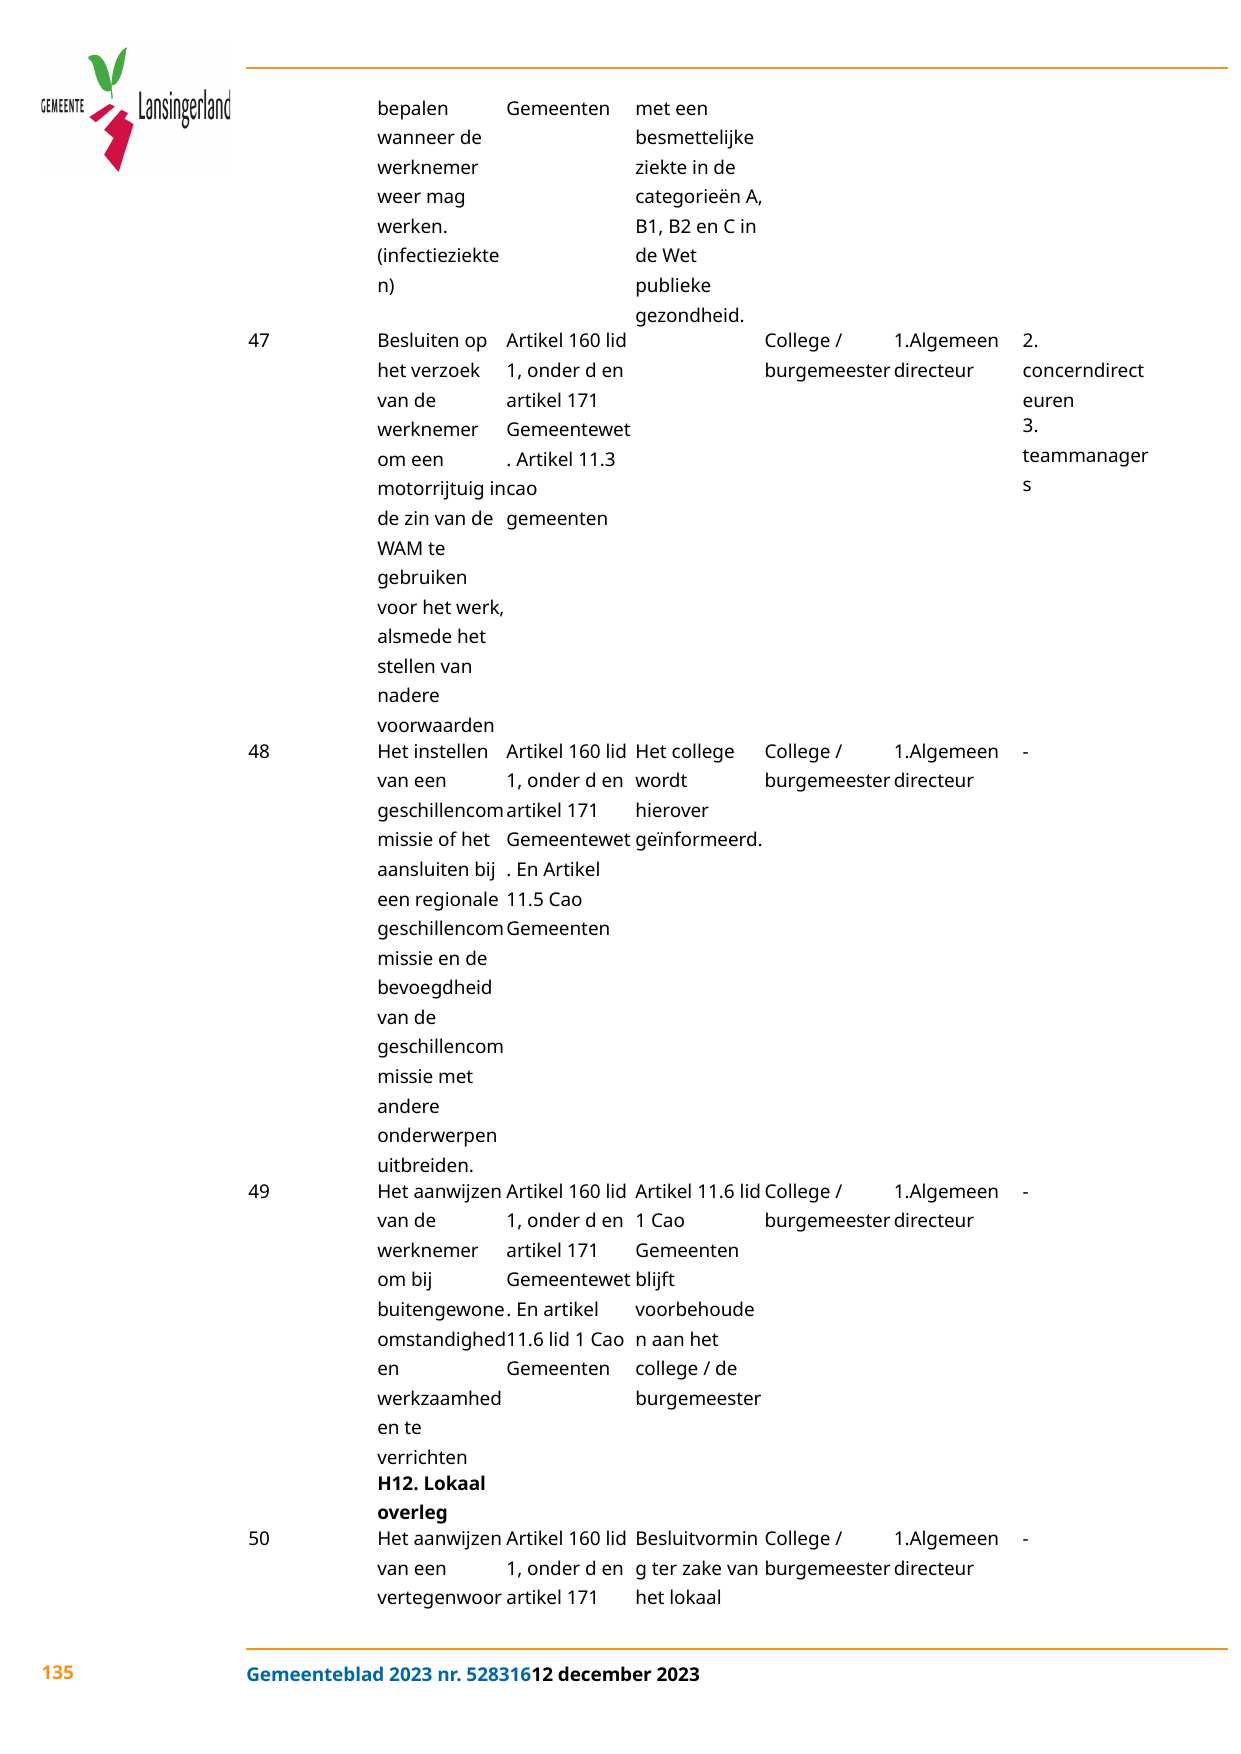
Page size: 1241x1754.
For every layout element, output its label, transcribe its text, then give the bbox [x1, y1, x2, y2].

table_cell Gemeenten [506, 95, 635, 328]
table_cell [506, 1470, 635, 1525]
table_cell [635, 1470, 764, 1525]
table_cell College / burgemeester [764, 1525, 893, 1610]
table_cell Artikel 160 lid 1, onder d en artikel 171 [506, 1525, 635, 1610]
table_cell met een besmettelijke ziekte in de categorieën A, B1, B2 en C in de Wet publieke gezondheid. [635, 95, 764, 328]
table_cell 1.Algemeen directeur [894, 738, 1022, 1178]
table_cell [1023, 95, 1152, 328]
table_cell Het aanwijzen van de werknemer om bij buitengewone omstandigheden werkzaamheden te verrichten [377, 1178, 506, 1470]
table_cell - [1023, 738, 1152, 1178]
table_cell [894, 95, 1022, 328]
table_cell 2. concerndirecteuren [1023, 328, 1152, 412]
table_cell - [1023, 1525, 1152, 1610]
table_cell Artikel 160 lid 1, onder d en artikel 171 Gemeentewet. En Artikel 11.5 Cao Gemeenten [506, 738, 635, 1178]
table_cell [1023, 1470, 1152, 1525]
table_cell 48 [248, 738, 377, 1178]
table_cell College / burgemeester [764, 328, 893, 738]
table_cell [635, 328, 764, 738]
table_cell 49 [248, 1178, 377, 1470]
table_cell 47 [248, 328, 377, 738]
table_cell - [1023, 1178, 1152, 1470]
table_cell Artikel 11.6 lid 1 Cao Gemeenten blijft voorbehouden aan het college / de burgemeester [635, 1178, 764, 1470]
table_cell bepalen wanneer de werknemer weer mag werken. (infectieziekten) [377, 95, 506, 328]
table_cell College / burgemeester [764, 738, 893, 1178]
picture [41, 47, 231, 172]
table_cell [764, 95, 893, 328]
table_cell [248, 95, 377, 328]
table_cell 1.Algemeen directeur [894, 1525, 1022, 1610]
table_cell Artikel 160 lid 1, onder d en artikel 171 Gemeentewet. En artikel 11.6 lid 1 Cao Gemeenten [506, 1178, 635, 1470]
table_cell Het college wordt hierover geïnformeerd. [635, 738, 764, 1178]
table_cell [764, 1470, 893, 1525]
table_cell H12. Lokaal overleg [377, 1470, 506, 1525]
table_cell 1.Algemeen directeur [894, 1178, 1022, 1470]
table_cell 3. teammanagers [1023, 413, 1152, 738]
table_cell College / burgemeester [764, 1178, 893, 1470]
table_cell Het aanwijzen van een vertegenwoor [377, 1525, 506, 1610]
table_cell Artikel 160 lid 1, onder d en artikel 171 Gemeentewet. Artikel 11.3 cao gemeenten [506, 328, 635, 738]
table_cell Besluiten op het verzoek van de werknemer om een motorrijtuig in de zin van de WAM te gebruiken voor het werk, alsmede het stellen van nadere voorwaarden [377, 328, 506, 738]
table_cell Het instellen van een geschillencommissie of het aansluiten bij een regionale geschillencommissie en de bevoegdheid van de geschillencommissie met andere onderwerpen uitbreiden. [377, 738, 506, 1178]
table_cell [248, 1470, 377, 1525]
table_cell [894, 1470, 1022, 1525]
table_cell 50 [248, 1525, 377, 1610]
table_cell Besluitvorming ter zake van het lokaal [635, 1525, 764, 1610]
table_cell 1.Algemeen directeur [894, 328, 1022, 738]
